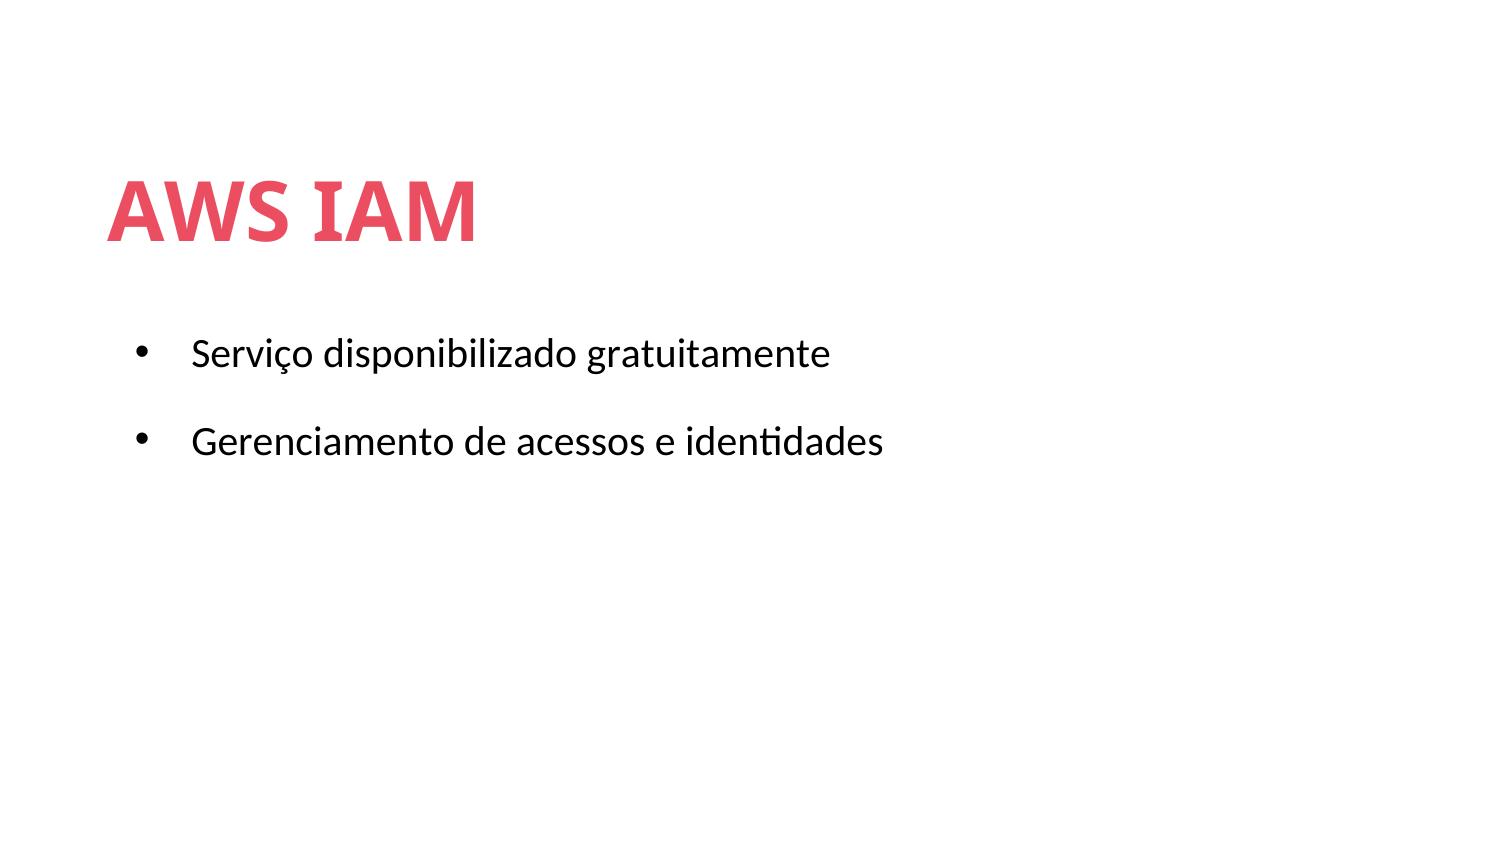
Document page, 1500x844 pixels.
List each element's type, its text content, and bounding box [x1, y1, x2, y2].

text_box AWS IAM [92, 128, 1499, 227]
text_box Serviço disponibilizado gratuitamente Gerenciamento de acessos e identidades [119, 310, 1240, 716]
